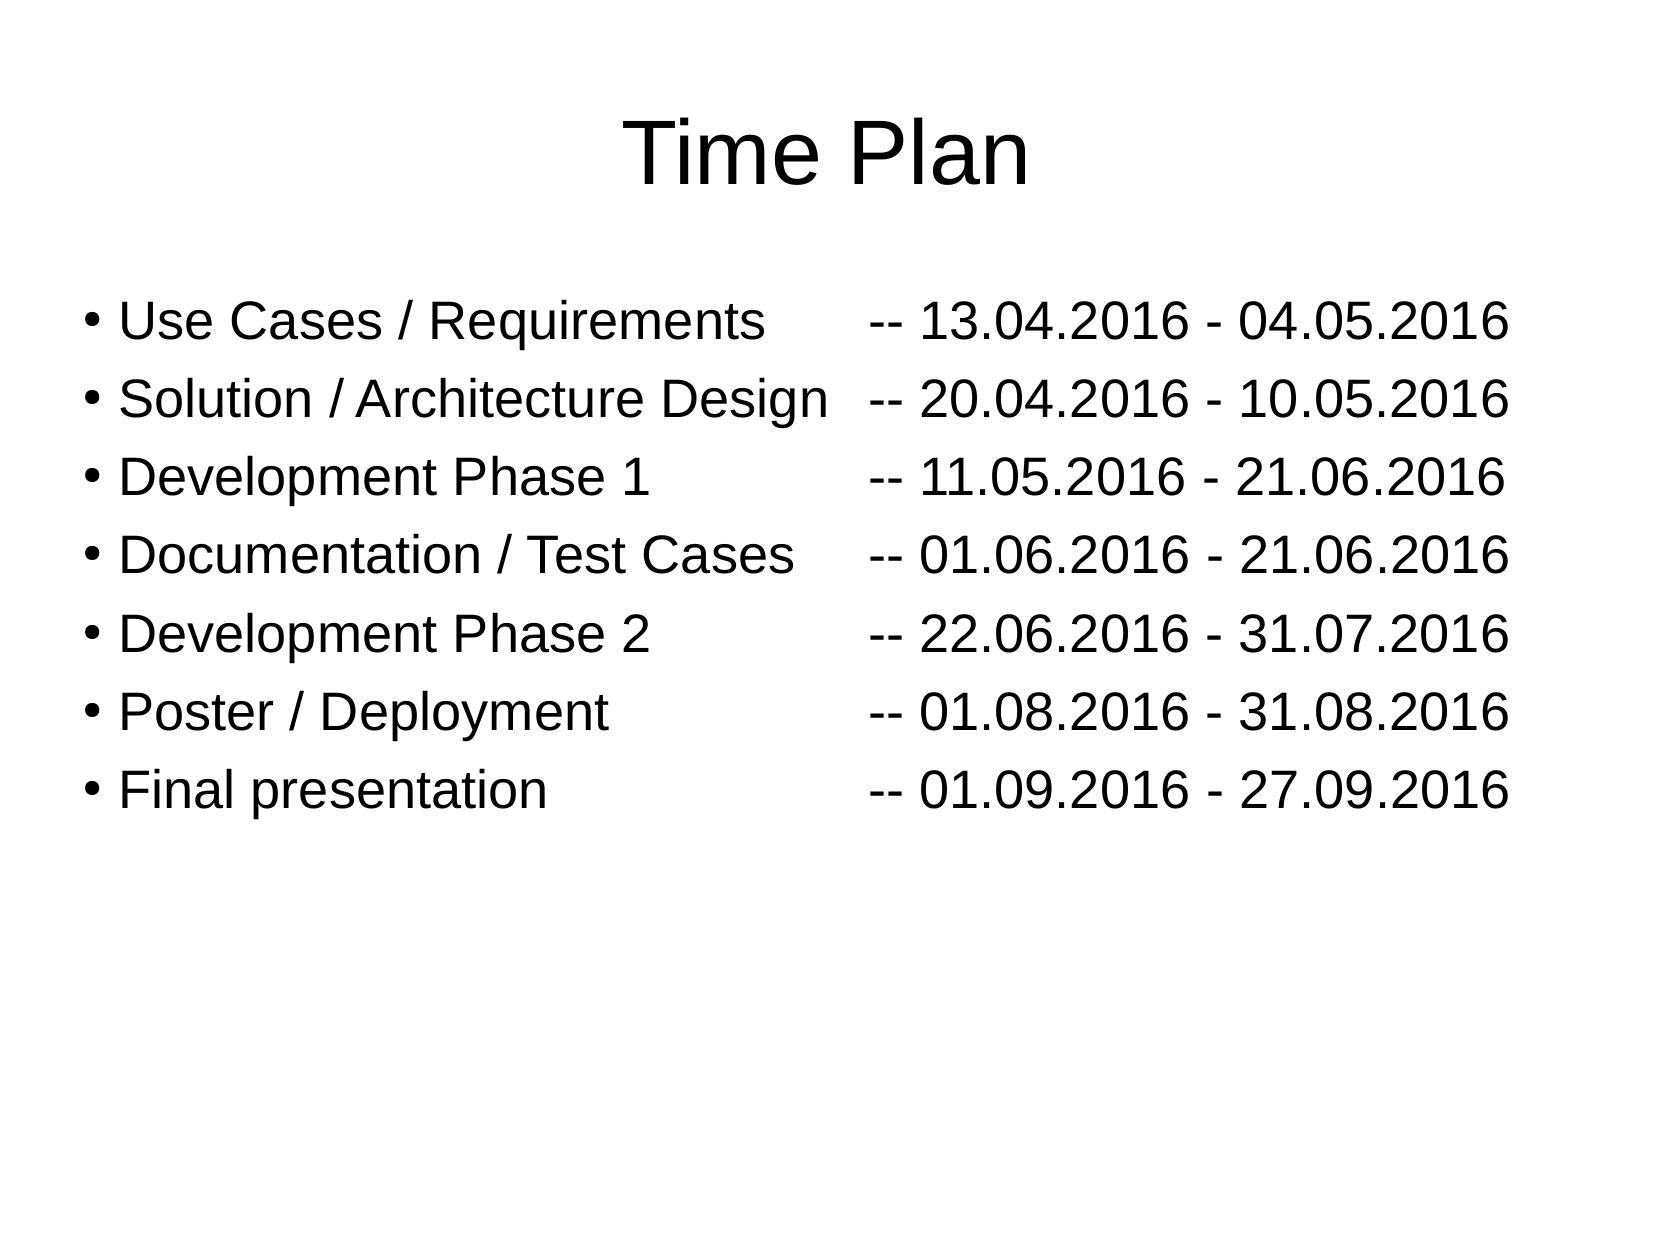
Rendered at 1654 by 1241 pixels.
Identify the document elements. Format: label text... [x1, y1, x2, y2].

title Time Plan [82, 49, 1571, 257]
subtitle Use Cases / Requirements -- 13.04.2016 - 04.05.2016 Solution / Architecture Design -- 20.04.2016 - 10.05.2016 Development Phase 1 -- 11.05.2016 - 21.06.2016 Documentation / Test Cases -- 01.06.2016 - 21.06.2016 Development Phase 2 -- 22.06.2016 - 31.07.2016 Poster / Deployment -- 01.08.2016 - 31.08.2016 Final presentation -- 01.09.2016 - 27.09.2016 [82, 290, 1571, 1010]
